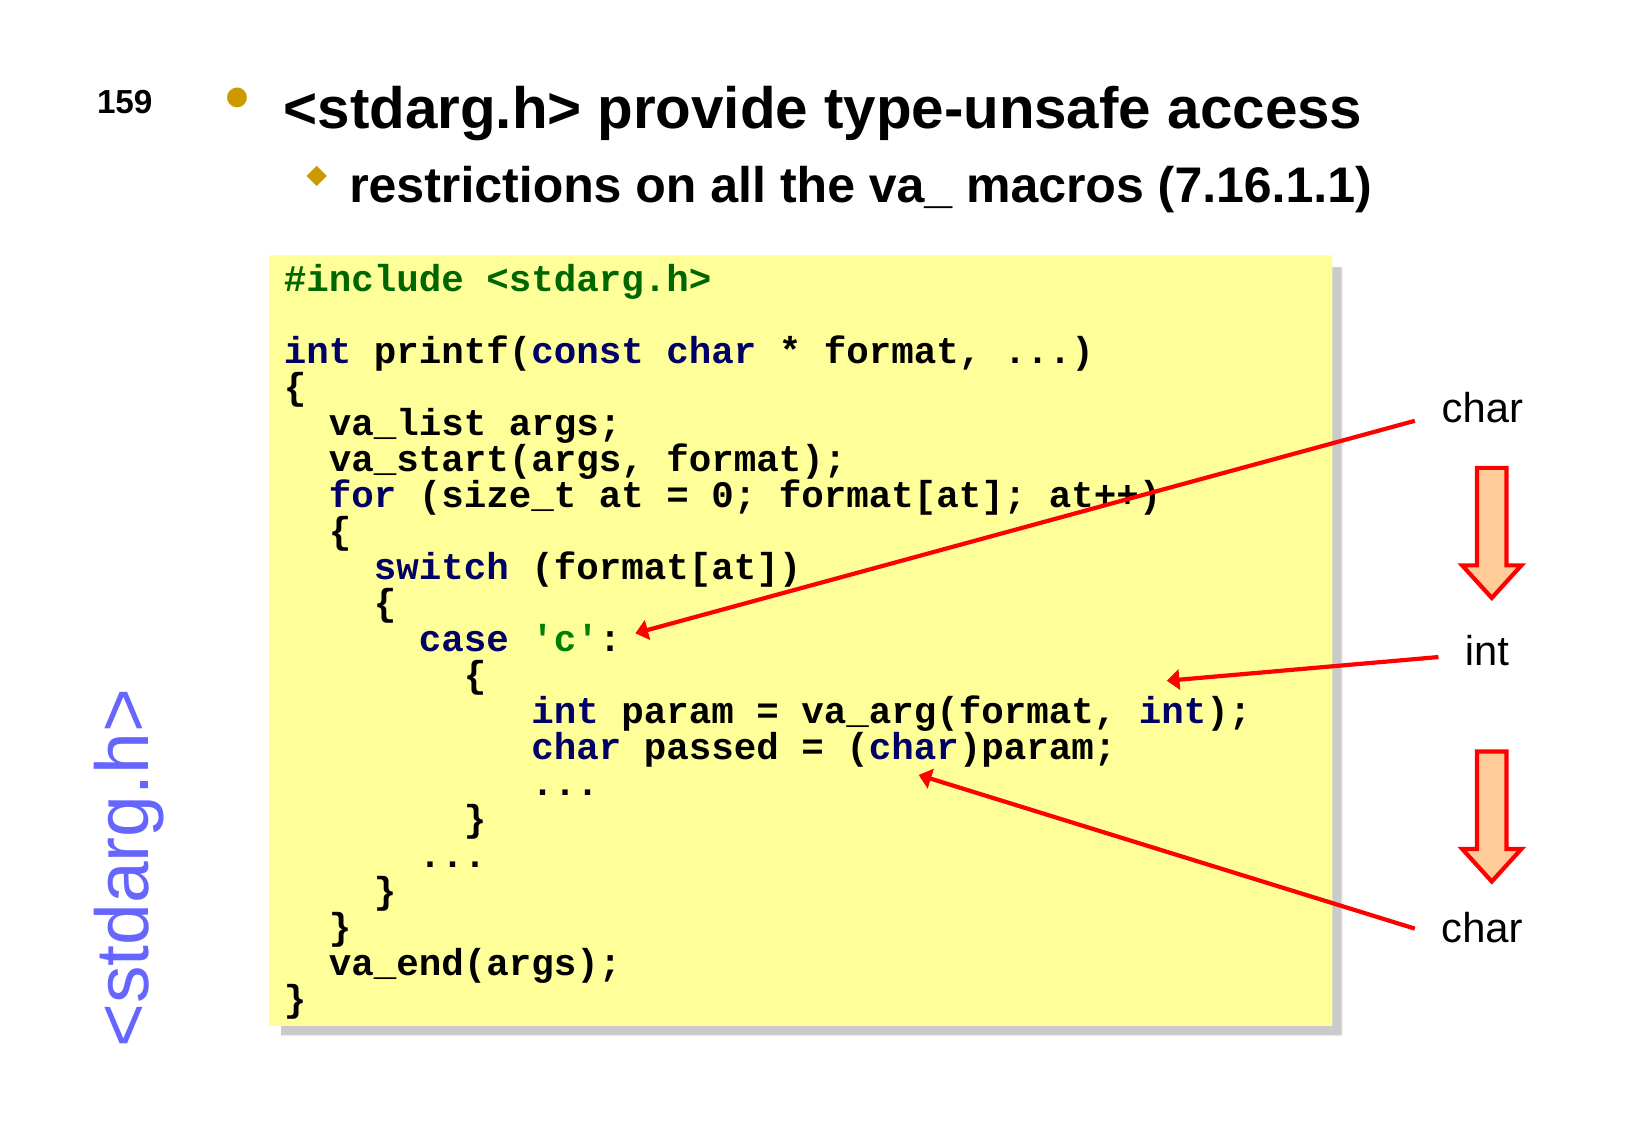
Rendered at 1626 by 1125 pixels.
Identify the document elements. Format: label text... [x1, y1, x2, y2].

text_box #include <stdarg.h> int printf(const char * format, ...) { va_list args; va_start(args, format); for (size_t at = 0; format[at]; at++) { switch (format[at]) { case 'c': { int param = va_arg(format, int); char passed = (char)param; ... } ... } } va_end(args); } [268, 255, 1333, 1026]
text_box char [1426, 893, 1545, 959]
text_box char [1426, 373, 1546, 439]
text_box int [1450, 615, 1569, 682]
text_box [1462, 751, 1522, 882]
list <stdarg.h> provide type-unsafe access restrictions on all the va_ macros (7.16.1.1) [212, 62, 1550, 1063]
text_box [1462, 467, 1522, 598]
title [50, 187, 188, 1063]
